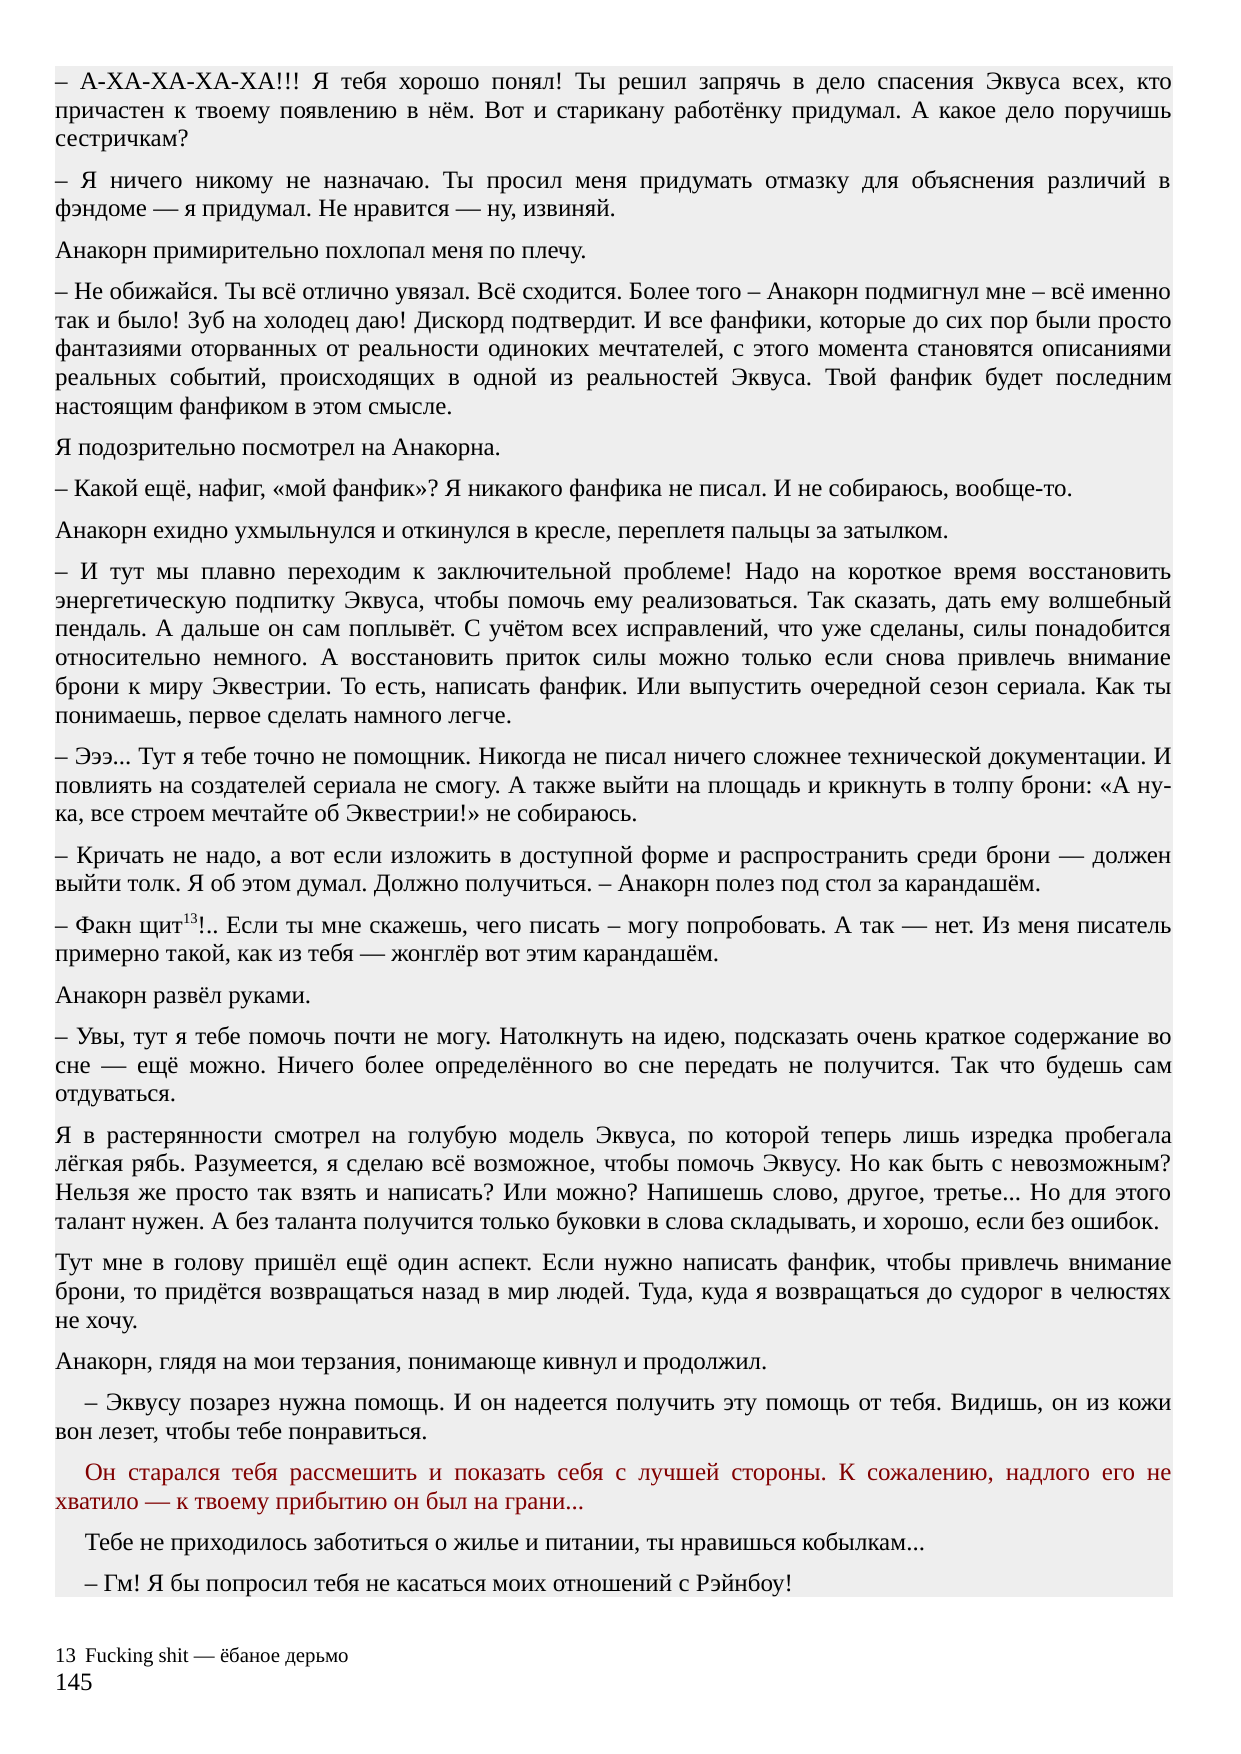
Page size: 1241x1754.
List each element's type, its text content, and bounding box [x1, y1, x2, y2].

text Анакорн, глядя на мои терзания, понимающе кивнул и продолжил. [55, 1346, 1173, 1375]
text – Эквусу позарез нужна помощь. И он надеется получить эту помощь от тебя. Видишь, он из кожи вон лезет, чтобы тебе понравиться. [55, 1387, 1173, 1445]
text – Кричать не надо, а вот если изложить в доступной форме и распространить среди брони — должен выйти толк. Я об этом думал. Должно получиться. – Анакорн полез под стол за карандашём. [55, 840, 1173, 897]
text Анакорн ехидно ухмыльнулся и откинулся в кресле, переплетя пальцы за затылком. [55, 515, 1173, 543]
text Я в растерянности смотрел на голубую модель Эквуса, по которой теперь лишь изредка пробегала лёгкая рябь. Разумеется, я сделаю всё возможное, чтобы помочь Эквусу. Но как быть с невозможным? Нельзя же просто так взять и написать? Или можно? Напишешь слово, другое, третье... Но для этого талант нужен. А без таланта получится только буковки в слова складывать, и хорошо, если без ошибок. [55, 1120, 1173, 1235]
text – А-ХА-ХА-ХА-ХА!!! Я тебя хорошо понял! Ты решил запрячь в дело спасения Эквуса всех, кто причастен к твоему появлению в нём. Вот и старикану работёнку придумал. А какое дело поручишь сестричкам? [55, 66, 1173, 152]
text Тебе не приходилось заботиться о жилье и питании, ты нравишься кобылкам... [55, 1527, 1173, 1556]
text – Гм! Я бы попросил тебя не касаться моих отношений с Рэйнбоу! [55, 1568, 1173, 1597]
text – Увы, тут я тебе помочь почти не могу. Натолкнуть на идею, подсказать очень краткое содержание во сне — ещё можно. Ничего более определённого во сне передать не получится. Так что будешь сам отдуваться. [55, 1021, 1173, 1107]
text – Я ничего никому не назначаю. Ты просил меня придумать отмазку для объяснения различий в фэндоме — я придумал. Не нравится — ну, извиняй. [55, 165, 1173, 222]
text Я подозрительно посмотрел на Анакорна. [55, 432, 1173, 461]
text Анакорн примирительно похлопал меня по плечу. [55, 235, 1173, 263]
text – И тут мы плавно переходим к заключительной проблеме! Надо на короткое время восстановить энергетическую подпитку Эквуса, чтобы помочь ему реализоваться. Так сказать, дать ему волшебный пендаль. А дальше он сам поплывёт. С учётом всех исправлений, что уже сделаны, силы понадобится относительно немного. А восстановить приток силы можно только если снова привлечь внимание брони к миру Эквестрии. То есть, написать фанфик. Или выпустить очередной сезон сериала. Как ты понимаешь, первое сделать намного легче. [55, 556, 1173, 728]
text – Факн щит!.. Если ты мне скажешь, чего писать – могу попробовать. А так — нет. Из меня писатель примерно такой, как из тебя — жонглёр вот этим карандашём. [55, 910, 1173, 967]
text Fucking shit — ёбаное дерьмо [55, 1642, 1173, 1667]
text – Не обижайся. Ты всё отлично увязал. Всё сходится. Более того – Анакорн подмигнул мне – всё именно так и было! Зуб на холодец даю! Дискорд подтвердит. И все фанфики, которые до сих пор были просто фантазиями оторванных от реальности одиноких мечтателей, с этого момента становятся описаниями реальных событий, происходящих в одной из реальностей Эквуса. Твой фанфик будет последним настоящим фанфиком в этом смысле. [55, 276, 1173, 420]
text Тут мне в голову пришёл ещё один аспект. Если нужно написать фанфик, чтобы привлечь внимание брони, то придётся возвращаться назад в мир людей. Туда, куда я возвращаться до судорог в челюстях не хочу. [55, 1247, 1173, 1333]
text – Эээ... Тут я тебе точно не помощник. Никогда не писал ничего сложнее технической документации. И повлиять на создателей сериала не смогу. А также выйти на площадь и крикнуть в толпу брони: «А ну-ка, все строем мечтайте об Эквестрии!» не собираюсь. [55, 741, 1173, 827]
text Он старался тебя рассмешить и показать себя с лучшей стороны. К сожалению, надлого его не хватило — к твоему прибытию он был на грани... [55, 1457, 1173, 1515]
text – Какой ещё, нафиг, «мой фанфик»? Я никакого фанфика не писал. И не собираюсь, вообще-то. [55, 473, 1173, 502]
text Анакорн развёл руками. [55, 980, 1173, 1008]
